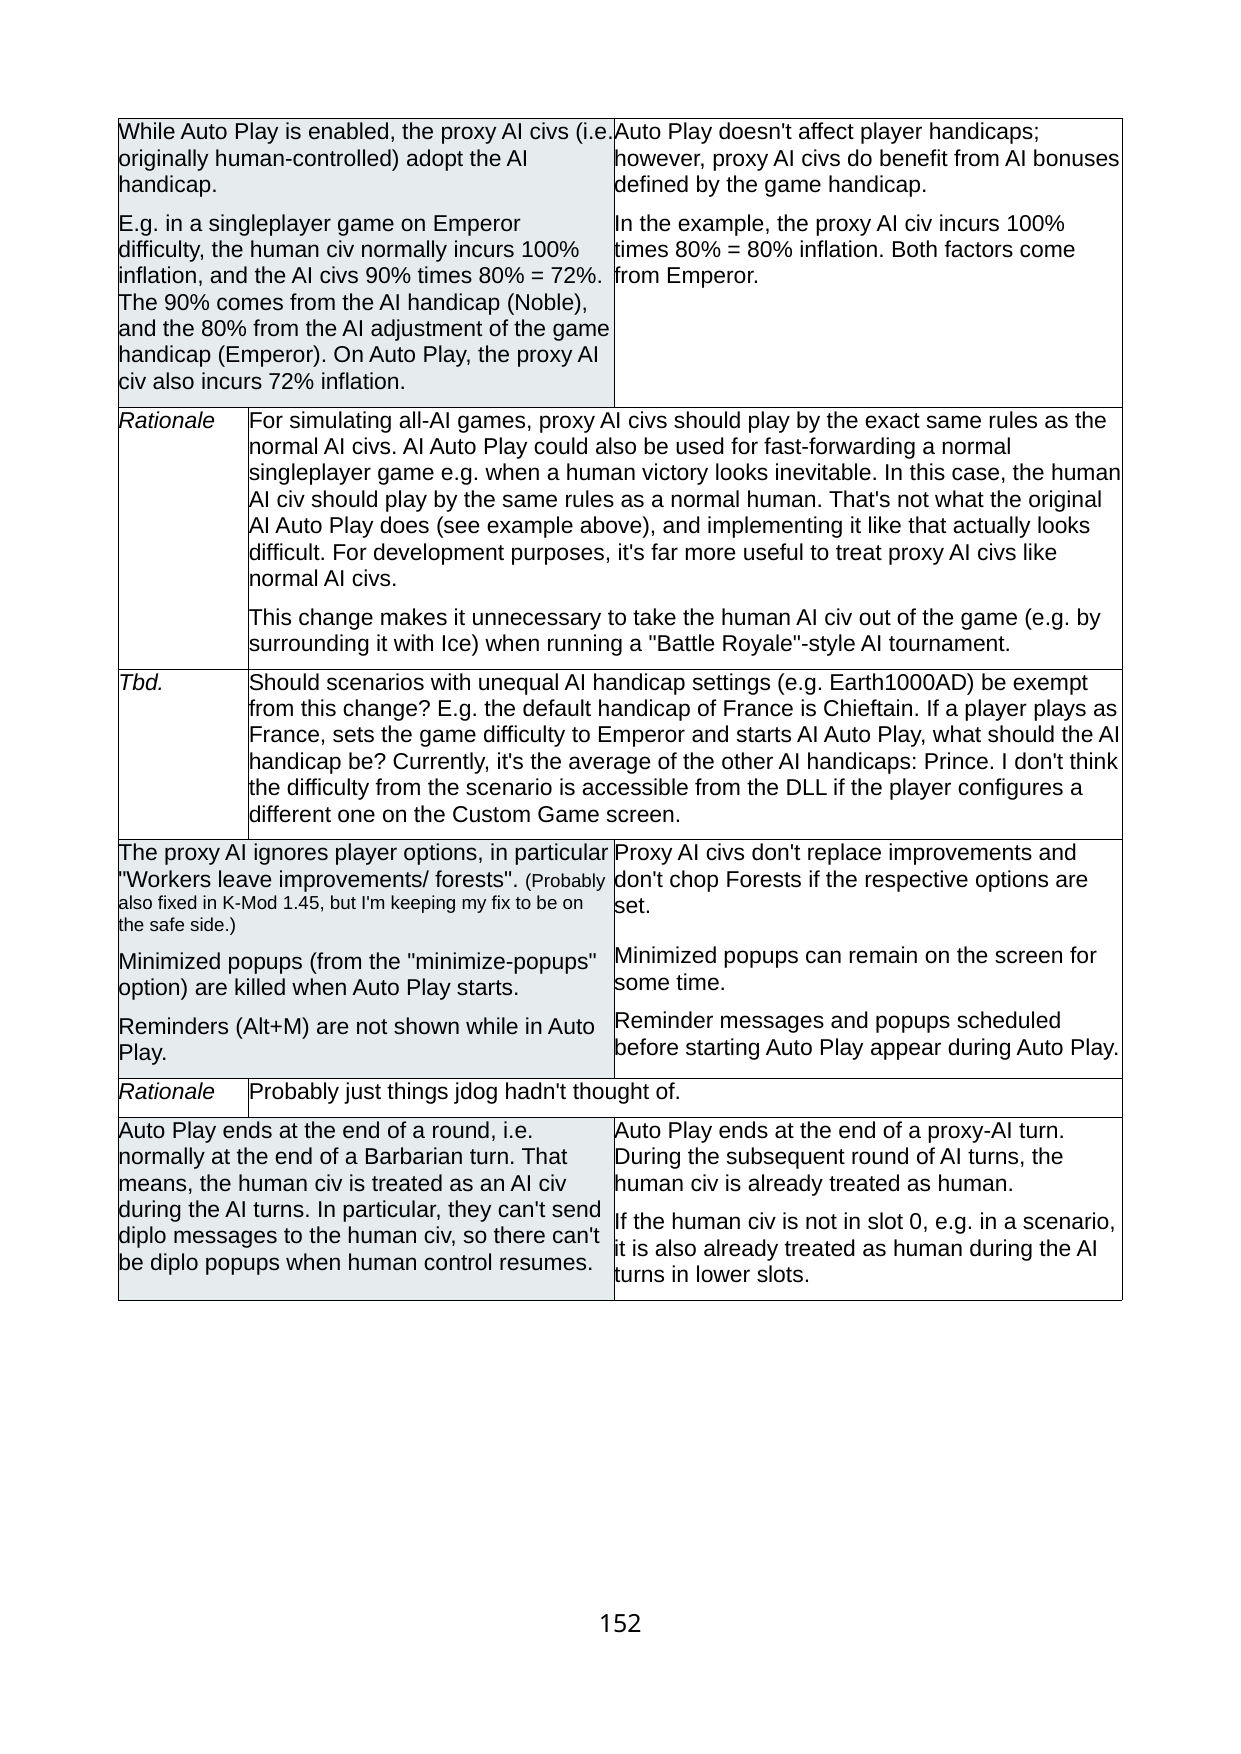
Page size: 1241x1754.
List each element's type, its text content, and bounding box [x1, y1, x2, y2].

table_cell Auto Play doesn't affect player handicaps; however, proxy AI civs do benefit from AI bonuses defined by the game handicap. In the example, the proxy AI civ incurs 100% times 80% = 80% inflation. Both factors come from Emperor. [615, 119, 1122, 407]
table_cell Auto Play ends at the end of a proxy-AI turn. During the subsequent round of AI turns, the human civ is already treated as human. If the human civ is not in slot 0, e.g. in a scenario, it is also already treated as human during the AI turns in lower slots. [615, 1118, 1122, 1300]
table_cell While Auto Play is enabled, the proxy AI civs (i.e. originally human-controlled) adopt the AI handicap. E.g. in a singleplayer game on Emperor difficulty, the human civ normally incurs 100% inflation, and the AI civs 90% times 80% = 72%. The 90% comes from the AI handicap (Noble), and the 80% from the AI adjustment of the game handicap (Emperor). On Auto Play, the proxy AI civ also incurs 72% inflation. [119, 119, 614, 407]
table_cell Rationale [119, 408, 248, 669]
table_cell Rationale [119, 1079, 248, 1117]
table_cell Proxy AI civs don't replace improvements and don't chop Forests if the respective options are set. Minimized popups can remain on the screen for some time. Reminder messages and popups scheduled before starting Auto Play appear during Auto Play. [615, 840, 1122, 1078]
table_cell Should scenarios with unequal AI handicap settings (e.g. Earth1000AD) be exempt from this change? E.g. the default handicap of France is Chieftain. If a player plays as France, sets the game difficulty to Emperor and starts AI Auto Play, what should the AI handicap be? Currently, it's the average of the other AI handicaps: Prince. I don't think the difficulty from the scenario is accessible from the DLL if the player configures a different one on the Custom Game screen. [249, 670, 1122, 839]
table_cell Auto Play ends at the end of a round, i.e. normally at the end of a Barbarian turn. That means, the human civ is treated as an AI civ during the AI turns. In particular, they can't send diplo messages to the human civ, so there can't be diplo popups when human control resumes. [119, 1118, 614, 1300]
table_cell For simulating all-AI games, proxy AI civs should play by the exact same rules as the normal AI civs. AI Auto Play could also be used for fast-forwarding a normal singleplayer game e.g. when a human victory looks inevitable. In this case, the human AI civ should play by the same rules as a normal human. That's not what the original AI Auto Play does (see example above), and implementing it like that actually looks difficult. For development purposes, it's far more useful to treat proxy AI civs like normal AI civs. This change makes it unnecessary to take the human AI civ out of the game (e.g. by surrounding it with Ice) when running a "Battle Royale"-style AI tournament. [249, 408, 1122, 669]
table_cell The proxy AI ignores player options, in particular "Workers leave improvements/ forests". (Probably also fixed in K-Mod 1.45, but I'm keeping my fix to be on the safe side.) Minimized popups (from the "minimize-popups" option) are killed when Auto Play starts. Reminders (Alt+M) are not shown while in Auto Play. [119, 840, 614, 1078]
table_cell Tbd. [119, 670, 248, 839]
table_cell Probably just things jdog hadn't thought of. [249, 1079, 1122, 1117]
